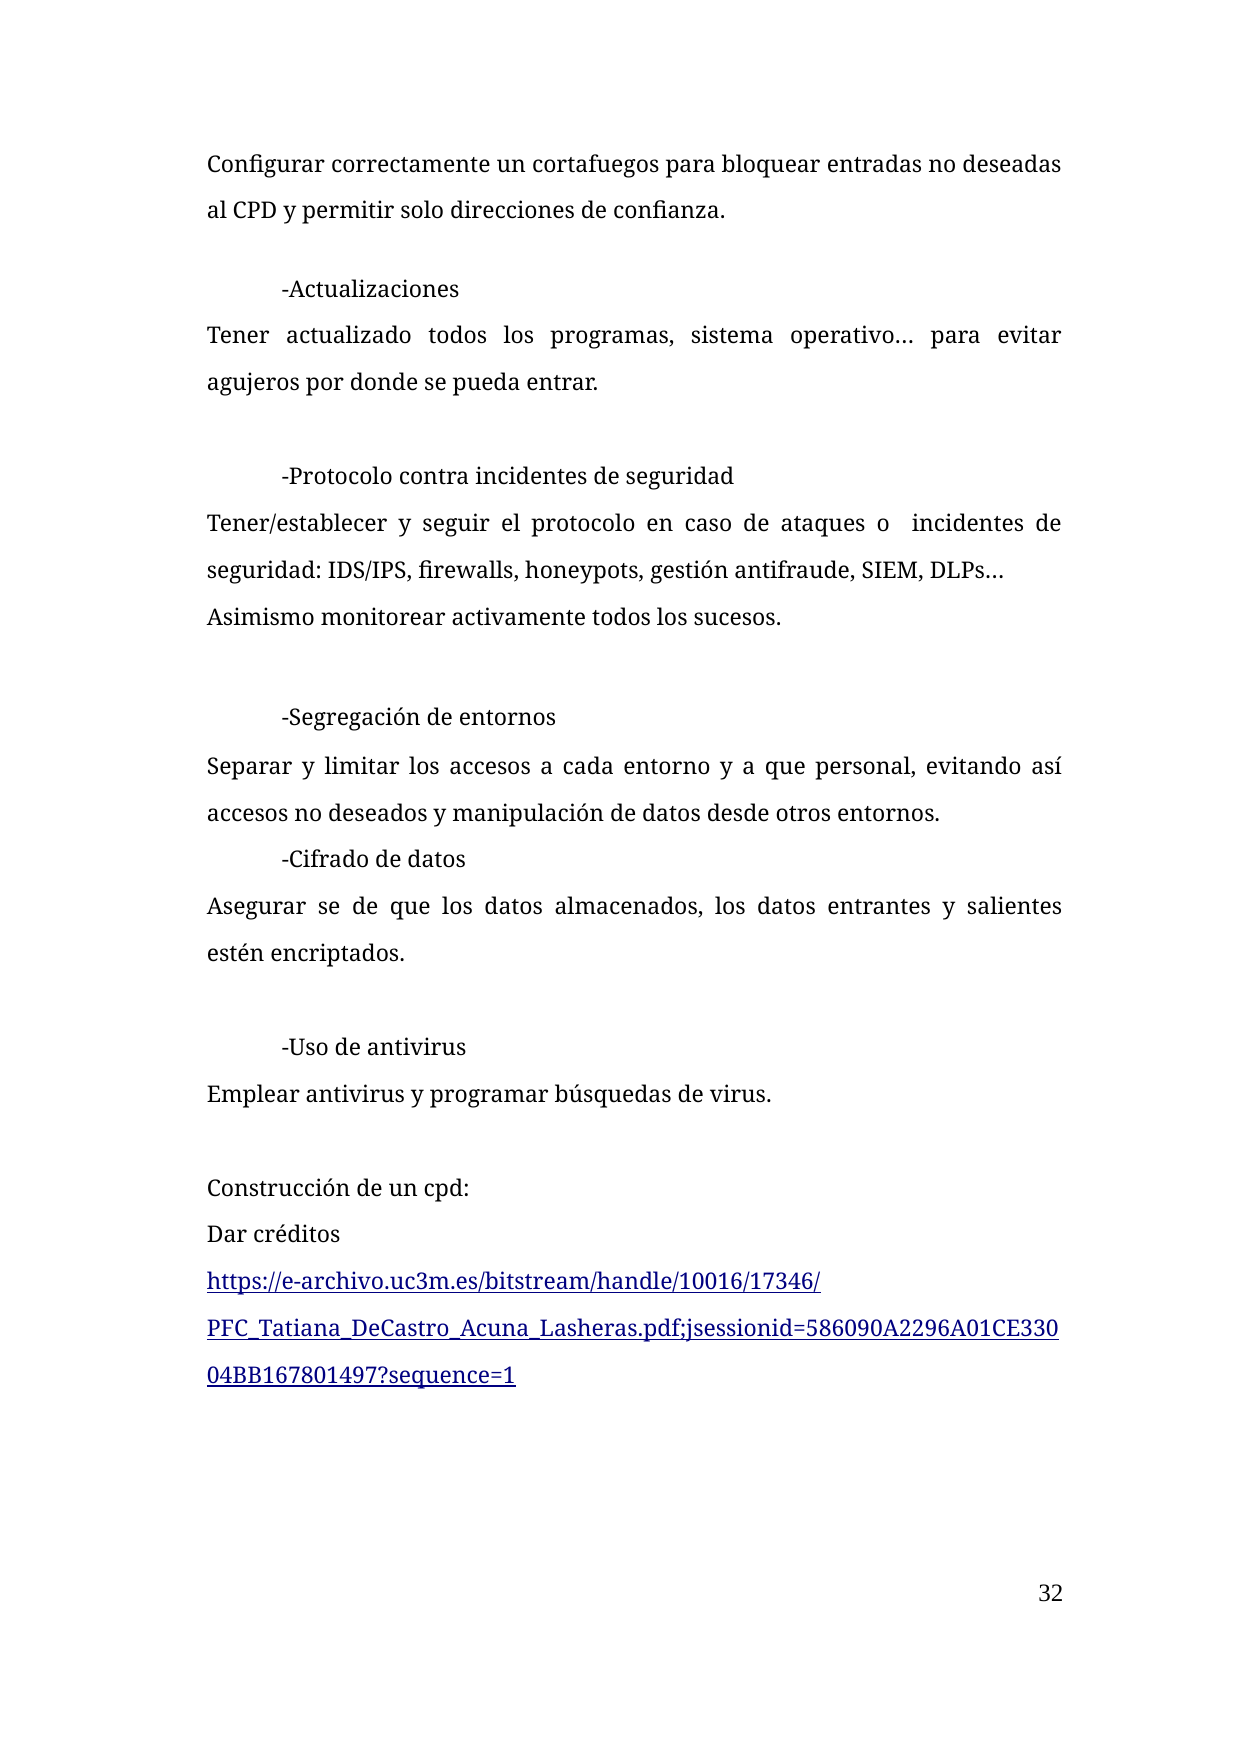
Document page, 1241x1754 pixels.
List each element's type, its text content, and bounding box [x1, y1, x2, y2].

text -Protocolo contra incidentes de seguridad [207, 460, 1063, 491]
text Tener/establecer y seguir el protocolo en caso de ataques o incidentes de seguridad: IDS/IPS, firewalls, honeypots, gestión antifraude, SIEM, DLPs… [207, 507, 1063, 585]
text -Cifrado de datos [207, 843, 1063, 875]
text Construcción de un cpd: [207, 1172, 1063, 1203]
text Emplear antivirus y programar búsquedas de virus. [207, 1078, 1063, 1109]
text Tener actualizado todos los programas, sistema operativo… para evitar agujeros por donde se pueda entrar. [207, 319, 1063, 398]
text Asimismo monitorear activamente todos los sucesos. [207, 601, 1063, 632]
text Separar y limitar los accesos a cada entorno y a que personal, evitando así accesos no deseados y manipulación de datos desde otros entornos. [207, 750, 1063, 828]
text -Actualizaciones [207, 273, 1063, 304]
text -Segregación de entornos [207, 699, 1063, 733]
text Configurar correctamente un cortafuegos para bloquear entradas no deseadas al CPD y permitir solo direcciones de confianza. [207, 148, 1063, 226]
text https://e-archivo.uc3m.es/bitstream/handle/10016/17346/PFC_Tatiana_DeCastro_Acuna_Lasheras.pdf;jsessionid=586090A2296A01CE33004BB167801497?sequence=1 [207, 1265, 1063, 1390]
text Asegurar se de que los datos almacenados, los datos entrantes y salientes estén encriptados. [207, 890, 1063, 968]
text Dar créditos [207, 1218, 1063, 1250]
text -Uso de antivirus [207, 1031, 1063, 1062]
